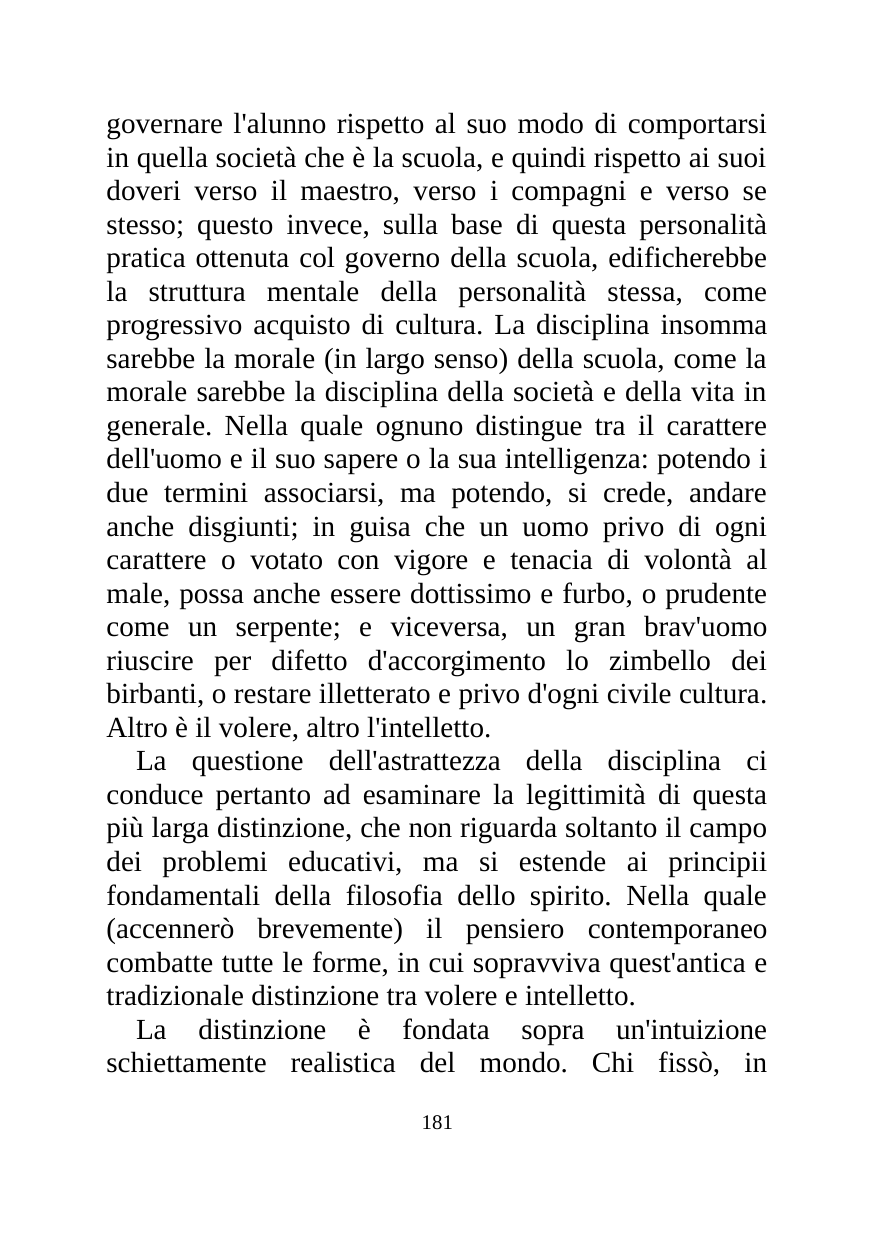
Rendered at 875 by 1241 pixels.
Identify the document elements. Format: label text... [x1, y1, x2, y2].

text La distinzione è fondata sopra un'intuizione schiettamente realistica del mondo. Chi fissò, in [106, 1012, 768, 1079]
text governare l'alunno rispetto al suo modo di comportarsi in quella società che è la scuola, e quindi rispetto ai suoi doveri verso il maestro, verso i compagni e verso se stesso; questo invece, sulla base di questa personalità pratica ottenuta col governo della scuola, edificherebbe la struttura mentale della personalità stessa, come progressivo acquisto di cultura. La disciplina insomma sarebbe la morale (in largo senso) della scuola, come la morale sarebbe la disciplina della società e della vita in generale. Nella quale ognuno distingue tra il carattere dell'uomo e il suo sapere o la sua intelligenza: potendo i due termini associarsi, ma potendo, si crede, andare anche disgiunti; in guisa che un uomo privo di ogni carattere o votato con vigore e tenacia di volontà al male, possa anche essere dottissimo e furbo, o prudente come un serpente; e viceversa, un gran brav'uomo riuscire per difetto d'accorgimento lo zimbello dei birbanti, o restare illetterato e privo d'ogni civile cultura. Altro è il volere, altro l'intelletto. [106, 106, 768, 743]
text La questione dell'astrattezza della disciplina ci conduce pertanto ad esaminare la legittimità di questa più larga distinzione, che non riguarda soltanto il campo dei problemi educativi, ma si estende ai principii fondamentali della filosofia dello spirito. Nella quale (accennerò brevemente) il pensiero contemporaneo combatte tutte le forme, in cui sopravviva quest'antica e tradizionale distinzione tra volere e intelletto. [106, 743, 768, 1012]
